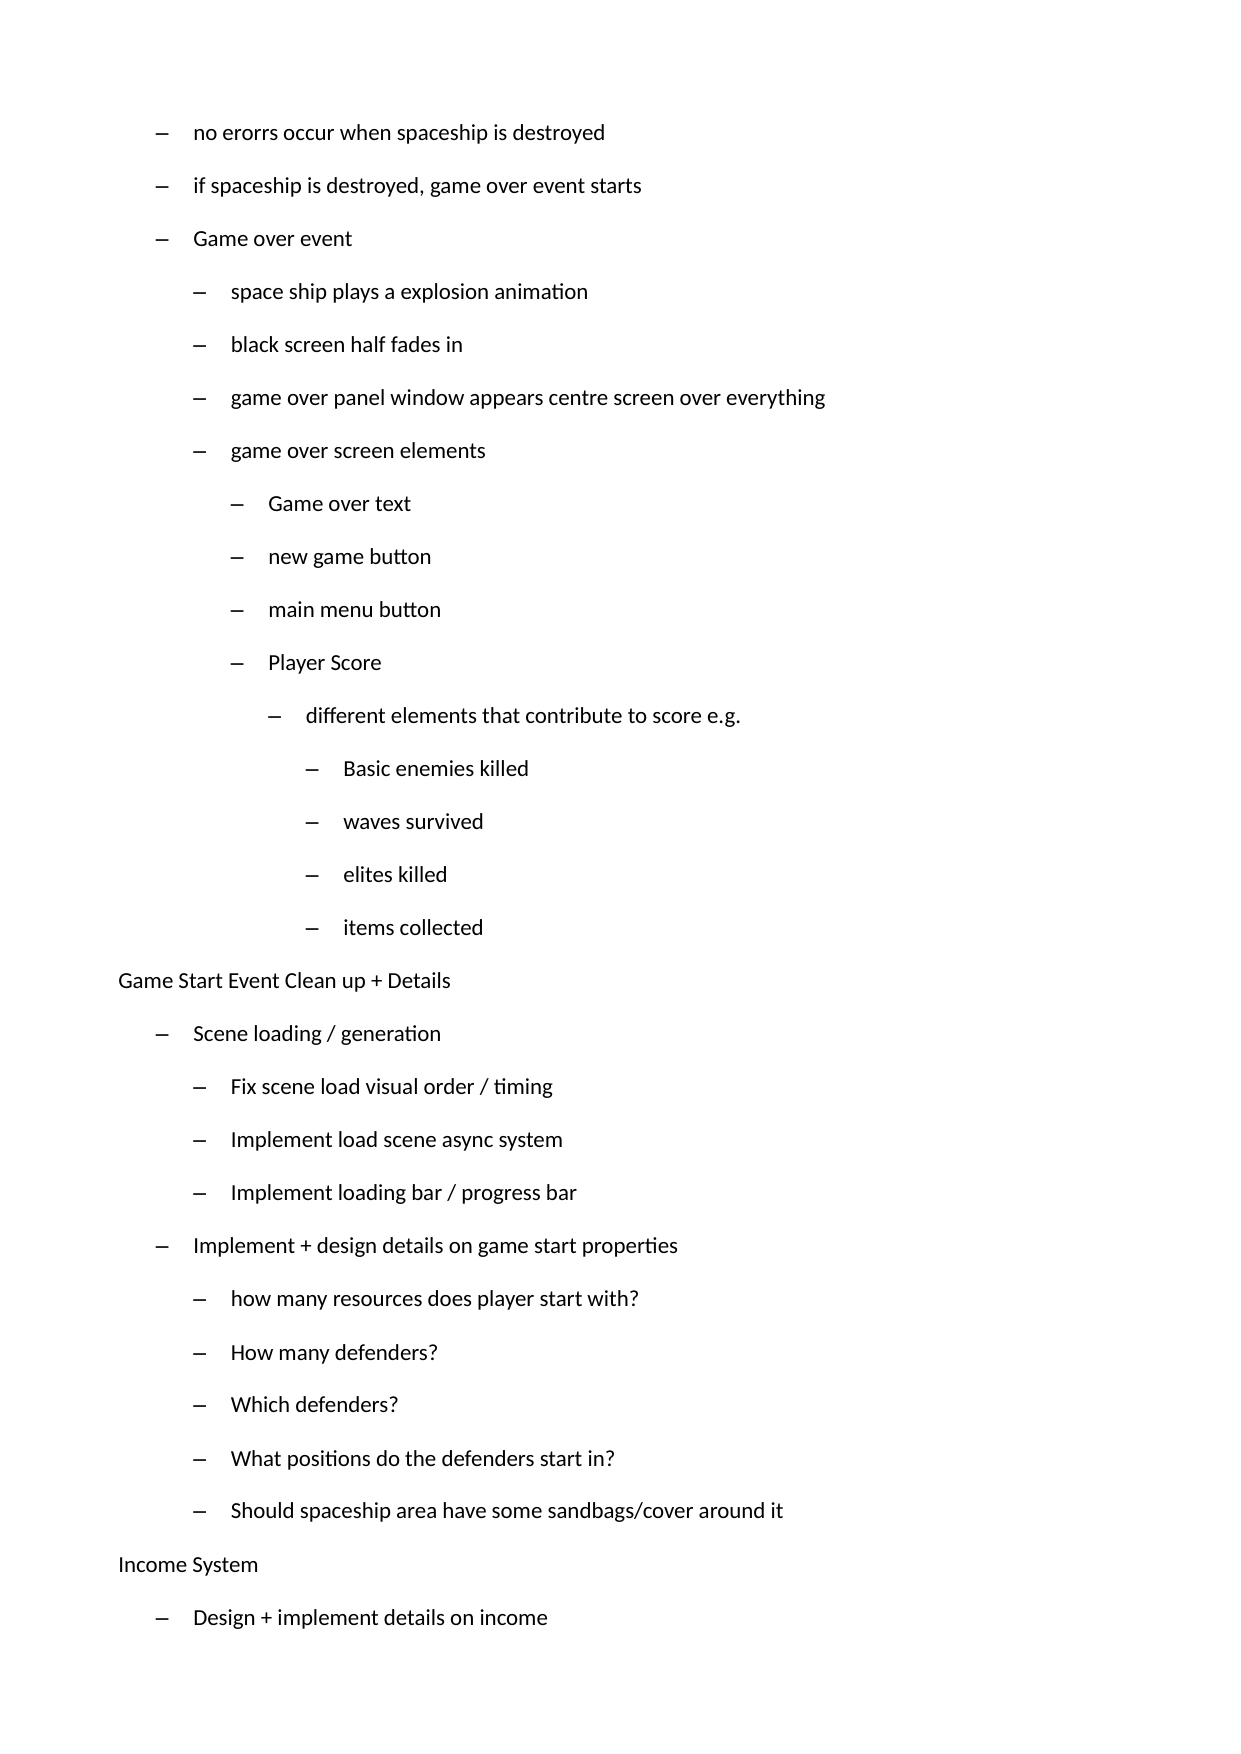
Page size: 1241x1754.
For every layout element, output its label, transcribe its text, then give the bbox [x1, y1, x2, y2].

list waves survived [306, 807, 1122, 835]
list Game over text [231, 489, 1122, 517]
list new game button [231, 542, 1122, 570]
list Scene loading / generation [156, 1019, 1122, 1047]
list Implement load scene async system [193, 1126, 1122, 1153]
list Design + implement details on income [156, 1603, 1122, 1631]
list Which defenders? [193, 1391, 1122, 1419]
list no erorrs occur when spaceship is destroyed [156, 118, 1122, 146]
list game over screen elements [193, 436, 1122, 464]
list elites killed [306, 860, 1122, 888]
list Game over event [156, 224, 1122, 252]
list main menu button [231, 595, 1122, 623]
list game over panel window appears centre screen over everything [193, 383, 1122, 411]
list Fix scene load visual order / timing [193, 1072, 1122, 1101]
list What positions do the defenders start in? [193, 1444, 1122, 1472]
list How many defenders? [193, 1338, 1122, 1366]
list space ship plays a explosion animation [193, 277, 1122, 305]
list Basic enemies killed [306, 754, 1122, 782]
list Implement loading bar / progress bar [193, 1178, 1122, 1207]
text Game Start Event Clean up + Details [118, 966, 1122, 994]
list Should spaceship area have some sandbags/cover around it [193, 1497, 1122, 1525]
list Implement + design details on game start properties [156, 1232, 1122, 1259]
list how many resources does player start with? [193, 1284, 1122, 1313]
list black screen half fades in [193, 330, 1122, 358]
list Player Score [231, 648, 1122, 676]
list items collected [306, 913, 1122, 941]
list if spaceship is destroyed, game over event starts [156, 171, 1122, 199]
list different elements that contribute to score e.g. [268, 701, 1122, 729]
text Income System [118, 1550, 1122, 1578]
